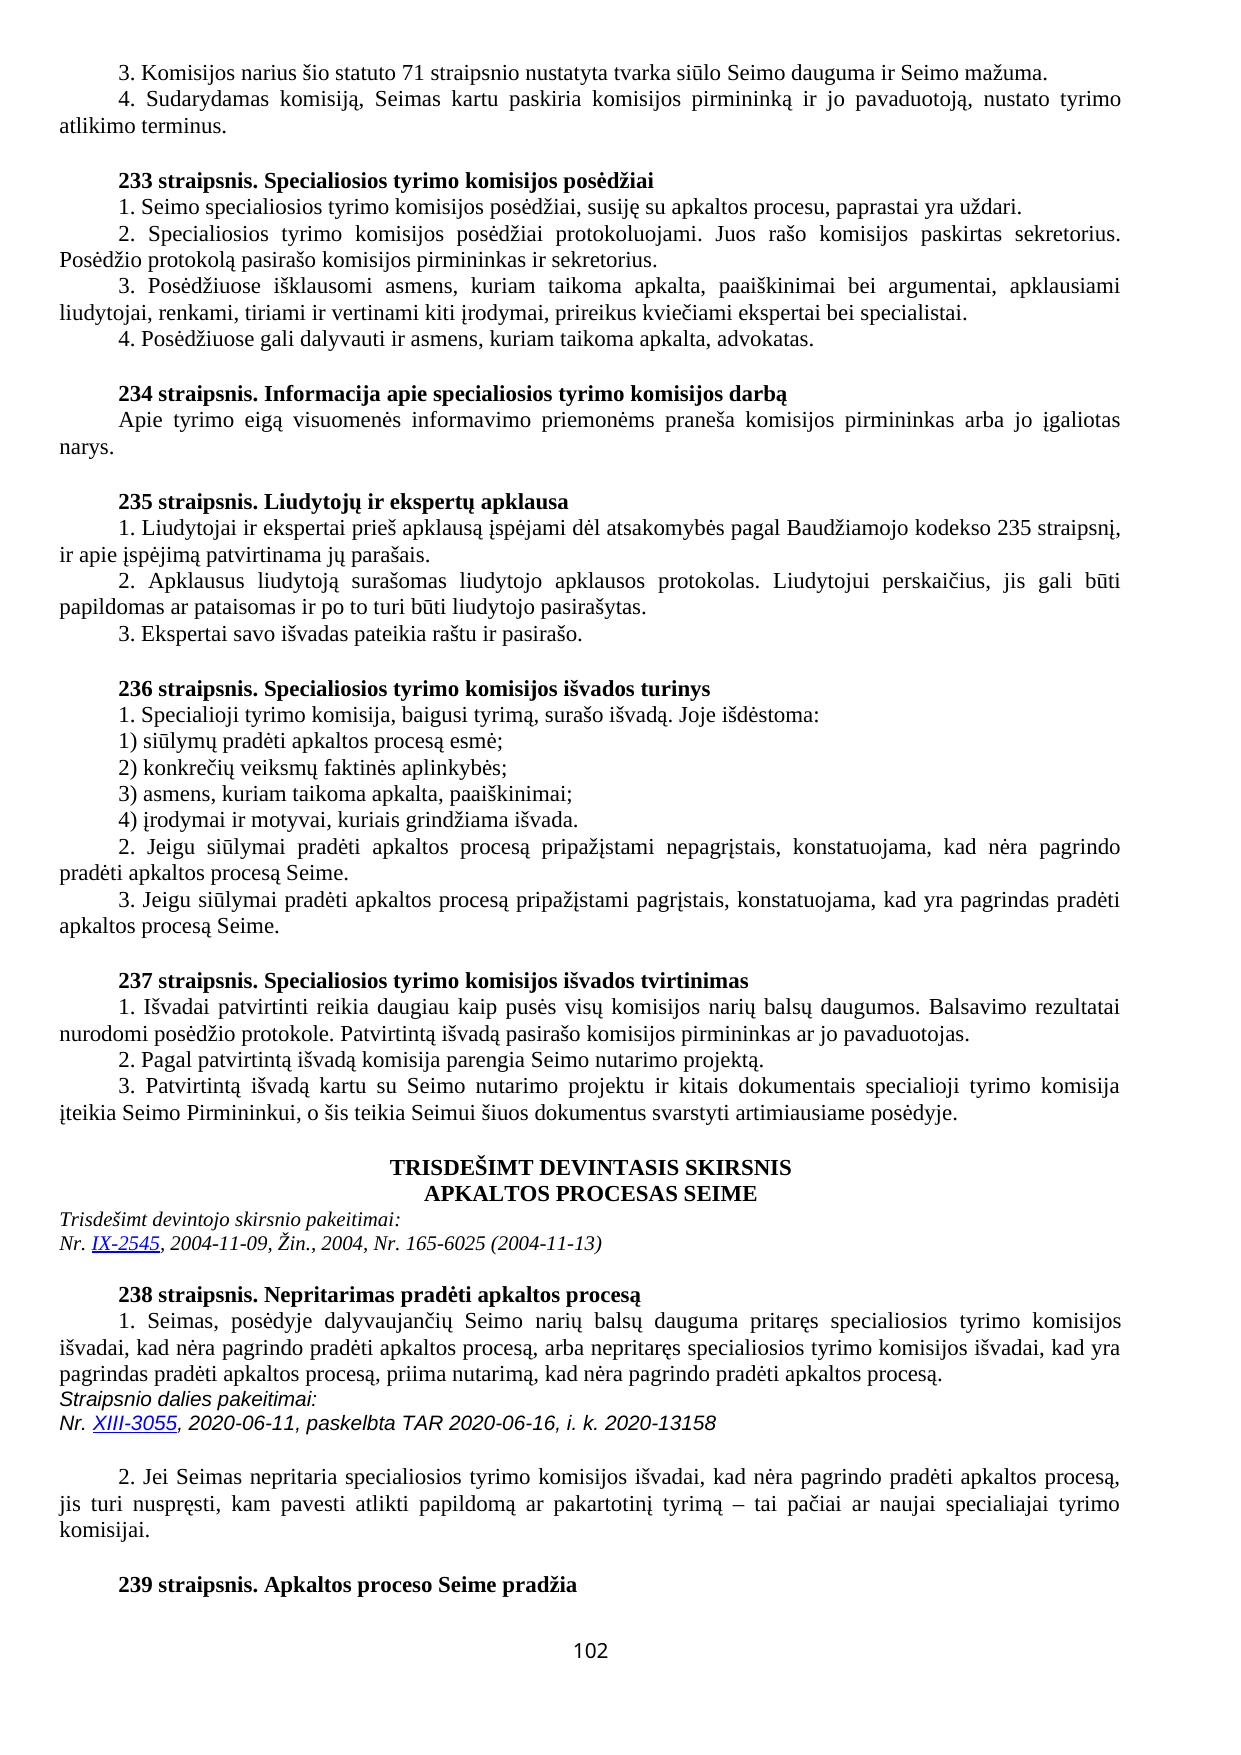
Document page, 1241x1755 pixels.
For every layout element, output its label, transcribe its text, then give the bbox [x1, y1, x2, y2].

text 3. Komisijos narius šio statuto 71 straipsnio nustatyta tvarka siūlo Seimo dauguma ir Seimo mažuma. [59, 59, 1122, 85]
text Nr. XIII-3055, 2020-06-11, paskelbta TAR 2020-06-16, i. k. 2020-13158 [59, 1411, 1122, 1434]
text 2. Jeigu siūlymai pradėti apkaltos procesą pripažįstami nepagrįstais, konstatuojama, kad nėra pagrindo pradėti apkaltos procesą Seime. [59, 833, 1122, 886]
text 1. Seimas, posėdyje dalyvaujančių Seimo narių balsų dauguma pritaręs specialiosios tyrimo komisijos išvadai, kad nėra pagrindo pradėti apkaltos procesą, arba nepritaręs specialiosios tyrimo komisijos išvadai, kad yra pagrindas pradėti apkaltos procesą, priima nutarimą, kad nėra pagrindo pradėti apkaltos procesą. [59, 1307, 1122, 1387]
text 3. Jeigu siūlymai pradėti apkaltos procesą pripažįstami pagrįstais, konstatuojama, kad yra pagrindas pradėti apkaltos procesą Seime. [59, 886, 1122, 938]
text 3) asmens, kuriam taikoma apkalta, paaiškinimai; [59, 780, 1122, 807]
text Straipsnio dalies pakeitimai: [59, 1387, 1122, 1411]
text 3. Patvirtintą išvadą kartu su Seimo nutarimo projektu ir kitais dokumentais specialioji tyrimo komisija įteikia Seimo Pirmininkui, o šis teikia Seimui šiuos dokumentus svarstyti artimiausiame posėdyje. [59, 1072, 1122, 1125]
text 2) konkrečių veiksmų faktinės aplinkybės; [59, 754, 1122, 780]
text 237 straipsnis. Specialiosios tyrimo komisijos išvados tvirtinimas [59, 967, 1122, 993]
text 234 straipsnis. Informacija apie specialiosios tyrimo komisijos darbą [59, 380, 1122, 406]
text 2. Pagal patvirtintą išvadą komisija parengia Seimo nutarimo projektą. [59, 1046, 1122, 1072]
text 239 straipsnis. Apkaltos proceso Seime pradžia [59, 1571, 1122, 1597]
text 236 straipsnis. Specialiosios tyrimo komisijos išvados turinys [59, 675, 1122, 701]
text 238 straipsnis. Nepritarimas pradėti apkaltos procesą [59, 1281, 1122, 1307]
text 235 straipsnis. Liudytojų ir ekspertų apklausa [59, 488, 1122, 514]
text 233 straipsnis. Specialiosios tyrimo komisijos posėdžiai [59, 167, 1122, 193]
text 3. Ekspertai savo išvadas pateikia raštu ir pasirašo. [59, 620, 1122, 646]
text 1. Išvadai patvirtinti reikia daugiau kaip pusės visų komisijos narių balsų daugumos. Balsavimo rezultatai nurodomi posėdžio protokole. Patvirtintą išvadą pasirašo komisijos pirmininkas ar jo pavaduotojas. [59, 993, 1122, 1046]
text 4. Sudarydamas komisiją, Seimas kartu paskiria komisijos pirmininką ir jo pavaduotoją, nustato tyrimo atlikimo terminus. [59, 85, 1122, 138]
text 1. Liudytojai ir ekspertai prieš apklausą įspėjami dėl atsakomybės pagal Baudžiamojo kodekso 235 straipsnį, ir apie įspėjimą patvirtinama jų parašais. [59, 514, 1122, 567]
text 4. Posėdžiuose gali dalyvauti ir asmens, kuriam taikoma apkalta, advokatas. [59, 325, 1122, 351]
text 2. Jei Seimas nepritaria specialiosios tyrimo komisijos išvadai, kad nėra pagrindo pradėti apkaltos procesą, jis turi nuspręsti, kam pavesti atlikti papildomą ar pakartotinį tyrimą – tai pačiai ar naujai specialiajai tyrimo komisijai. [59, 1463, 1122, 1542]
text Trisdešimt devintojo skirsnio pakeitimai: [59, 1207, 1122, 1231]
text TRISDEŠIMT DEVINTASIS SKIRSNIS [59, 1154, 1122, 1180]
text 1. Seimo specialiosios tyrimo komisijos posėdžiai, susiję su apkaltos procesu, paprastai yra uždari. [59, 193, 1122, 219]
text Nr. IX-2545, 2004-11-09, Žin., 2004, Nr. 165-6025 (2004-11-13) [59, 1231, 1122, 1255]
text 4) įrodymai ir motyvai, kuriais grindžiama išvada. [59, 807, 1122, 833]
subtitle APKALTOS PROCESAS SEIME [59, 1180, 1122, 1207]
text Apie tyrimo eigą visuomenės informavimo priemonėms praneša komisijos pirmininkas arba jo įgaliotas narys. [59, 406, 1122, 459]
text 2. Specialiosios tyrimo komisijos posėdžiai protokoluojami. Juos rašo komisijos paskirtas sekretorius. Posėdžio protokolą pasirašo komisijos pirmininkas ir sekretorius. [59, 219, 1122, 272]
text 1) siūlymų pradėti apkaltos procesą esmė; [59, 727, 1122, 754]
text 1. Specialioji tyrimo komisija, baigusi tyrimą, surašo išvadą. Joje išdėstoma: [59, 701, 1122, 727]
text 2. Apklausus liudytoją surašomas liudytojo apklausos protokolas. Liudytojui perskaičius, jis gali būti papildomas ar pataisomas ir po to turi būti liudytojo pasirašytas. [59, 567, 1122, 620]
text 3. Posėdžiuose išklausomi asmens, kuriam taikoma apkalta, paaiškinimai bei argumentai, apklausiami liudytojai, renkami, tiriami ir vertinami kiti įrodymai, prireikus kviečiami ekspertai bei specialistai. [59, 272, 1122, 325]
